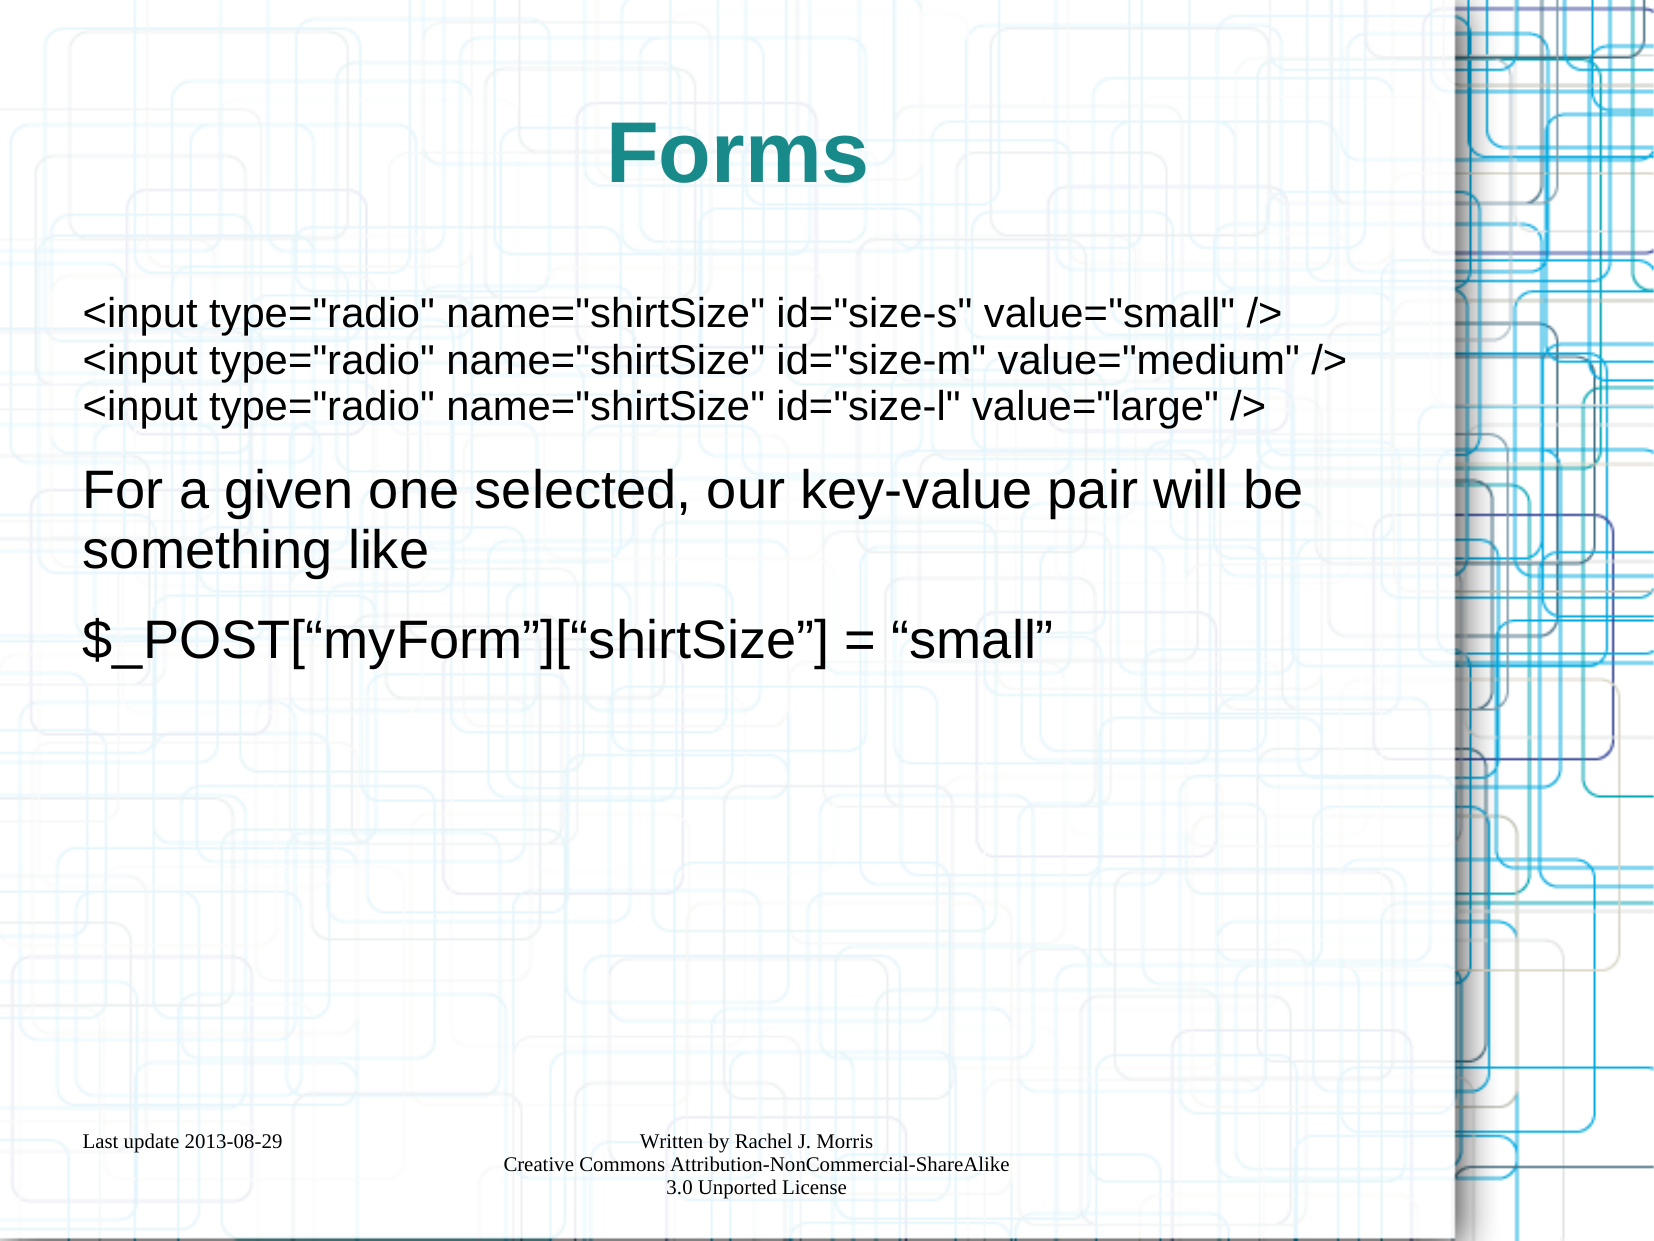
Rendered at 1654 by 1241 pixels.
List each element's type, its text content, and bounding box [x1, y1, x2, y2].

title Forms [59, 49, 1418, 257]
picture [0, 0, 1654, 1241]
list <input type="radio" name="shirtSize" id="size-s" value="small" /> <input type="radio" name="shirtSize" id="size-m" value="medium" /> <input type="radio" name="shirtSize" id="size-l" value="large" /> For a given one selected, our key-value pair will be something like $_POST[“myForm”][“shirtSize”] = “small” [82, 290, 1418, 1010]
